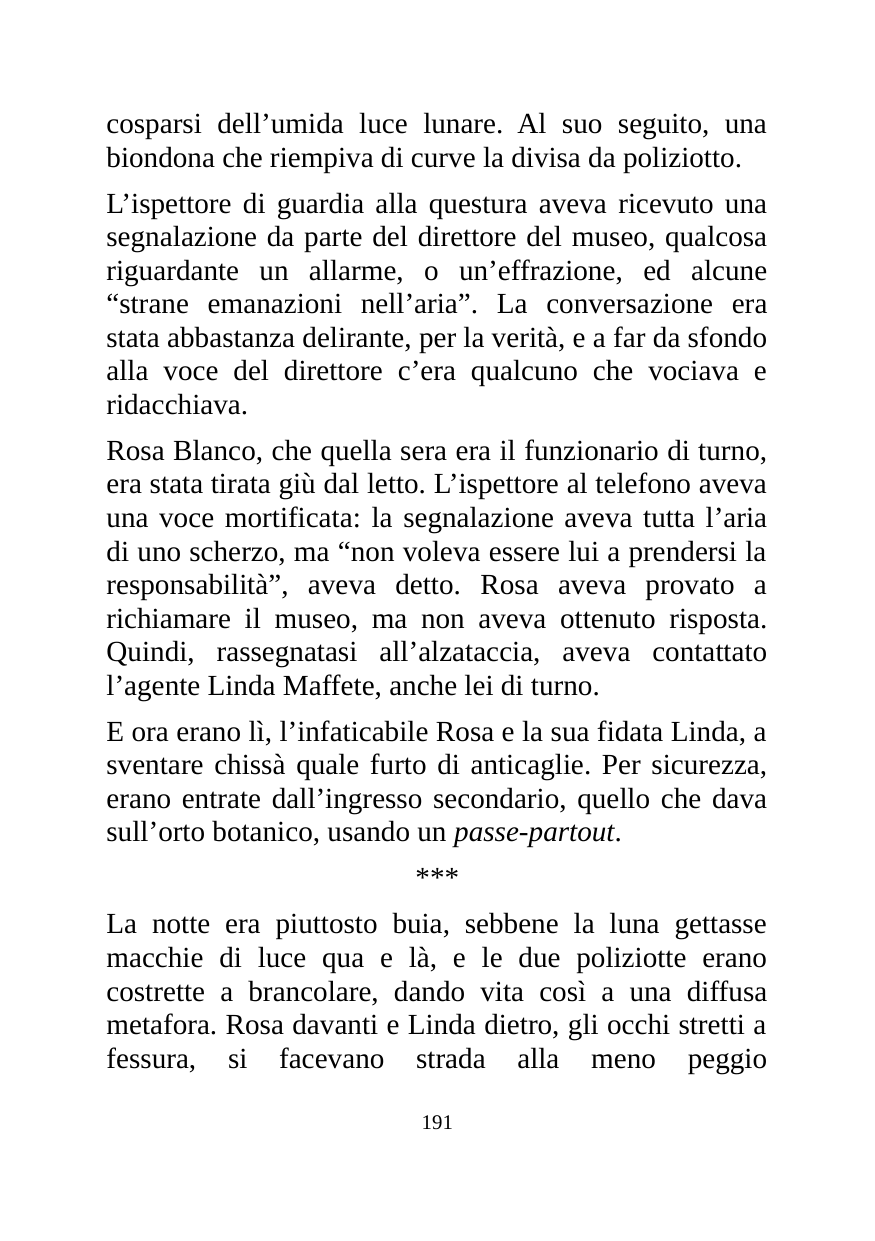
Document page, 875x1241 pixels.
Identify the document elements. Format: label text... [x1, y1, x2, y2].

text cosparsi dell’umida luce lunare. Al suo seguito, una biondona che riempiva di curve la divisa da poliziotto. [106, 106, 768, 173]
text Rosa Blanco, che quella sera era il funzionario di turno, era stata tirata giù dal letto. L’ispettore al telefono aveva una voce mortificata: la segnalazione aveva tutta l’aria di uno scherzo, ma “non voleva essere lui a prendersi la responsabilità”, aveva detto. Rosa aveva provato a richiamare il museo, ma non aveva ottenuto risposta. Quindi, rassegnatasi all’alzataccia, aveva contattato l’agente Linda Maffete, anche lei di turno. [106, 433, 768, 701]
text La notte era piuttosto buia, sebbene la luna gettasse macchie di luce qua e là, e le due poliziotte erano costrette a brancolare, dando vita così a una diffusa metafora. Rosa davanti e Linda dietro, gli occhi stretti a fessura, si facevano strada alla meno peggio [106, 907, 768, 1074]
text E ora erano lì, l’infaticabile Rosa e la sua fidata Linda, a sventare chissà quale furto di anticaglie. Per sicurezza, erano entrate dall’ingresso secondario, quello che dava sull’orto botanico, usando un passe-partout. [106, 714, 768, 848]
text L’ispettore di guardia alla questura aveva ricevuto una segnalazione da parte del direttore del museo, qualcosa riguardante un allarme, o un’effrazione, ed alcune “strane emanazioni nell’aria”. La conversazione era stata abbastanza delirante, per la verità, e a far da sfondo alla voce del direttore c’era qualcuno che vociava e ridacchiava. [106, 186, 768, 421]
text *** [106, 861, 768, 894]
